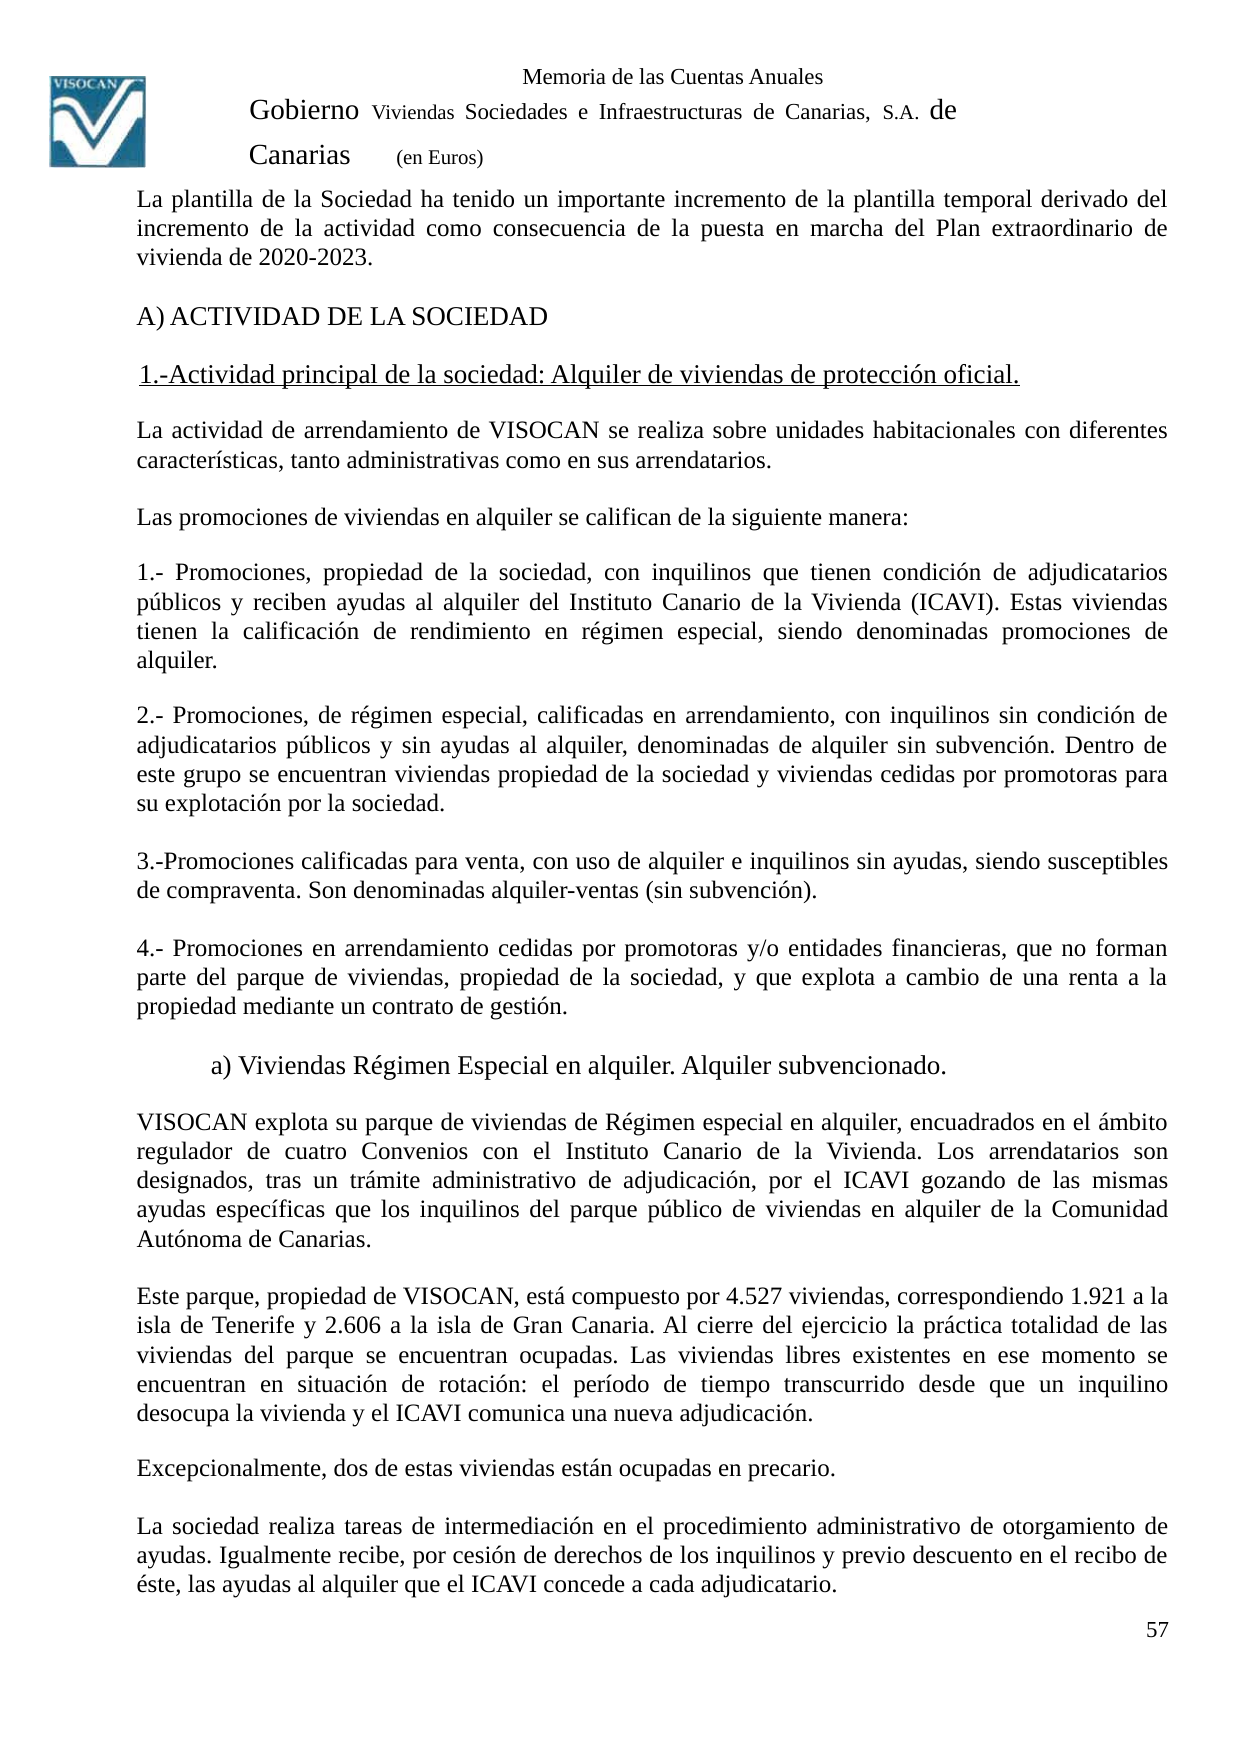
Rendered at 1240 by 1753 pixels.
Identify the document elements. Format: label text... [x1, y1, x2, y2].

text Excepcionalmente, dos de estas viviendas están ocupadas en precario. [136, 1453, 1169, 1482]
text La actividad de arrendamiento de VISOCAN se realiza sobre unidades habitacionales con diferentes características, tanto administrativas como en sus arrendatarios. [136, 416, 1169, 473]
text 3.-Promociones calificadas para venta, con uso de alquiler e inquilinos sin ayudas, siendo susceptibles de compraventa. Son denominadas alquiler-ventas (sin subvención). [136, 846, 1169, 904]
text A) ACTIVIDAD DE LA SOCIEDAD [136, 300, 1171, 331]
text 1.-Actividad principal de la sociedad: Alquiler de viviendas de protección oficial. [139, 358, 1171, 389]
text Las promociones de viviendas en alquiler se califican de la siguiente manera: [136, 502, 1169, 531]
text Este parque, propiedad de VISOCAN, está compuesto por 4.527 viviendas, correspondiendo 1.921 a la isla de Tenerife y 2.606 a la isla de Gran Canaria. Al cierre del ejercicio la práctica totalidad de las viviendas del parque se encuentran ocupadas. Las viviendas libres existentes en ese momento se encuentran en situación de rotación: el período de tiempo transcurrido desde que un inquilino desocupa la vivienda y el ICAVI comunica una nueva adjudicación. [136, 1281, 1169, 1427]
text La plantilla de la Sociedad ha tenido un importante incremento de la plantilla temporal derivado del incremento de la actividad como consecuencia de la puesta en marcha del Plan extraordinario de vivienda de 2020-2023. [136, 184, 1169, 271]
text a) Viviendas Régimen Especial en alquiler. Alquiler subvencionado. [211, 1049, 1171, 1080]
text La sociedad realiza tareas de intermediación en el procedimiento administrativo de otorgamiento de ayudas. Igualmente recibe, por cesión de derechos de los inquilinos y previo descuento en el recibo de éste, las ayudas al alquiler que el ICAVI concede a cada adjudicatario. [136, 1511, 1169, 1598]
text 2.- Promociones, de régimen especial, calificadas en arrendamiento, con inquilinos sin condición de adjudicatarios públicos y sin ayudas al alquiler, denominadas de alquiler sin subvención. Dentro de este grupo se encuentran viviendas propiedad de la sociedad y viviendas cedidas por promotoras para su explotación por la sociedad. [136, 701, 1169, 817]
text 4.- Promociones en arrendamiento cedidas por promotoras y/o entidades financieras, que no forman parte del parque de viviendas, propiedad de la sociedad, y que explota a cambio de una renta a la propiedad mediante un contrato de gestión. [136, 933, 1169, 1020]
text VISOCAN explota su parque de viviendas de Régimen especial en alquiler, encuadrados en el ámbito regulador de cuatro Convenios con el Instituto Canario de la Vivienda. Los arrendatarios son designados, tras un trámite administrativo de adjudicación, por el ICAVI gozando de las mismas ayudas específicas que los inquilinos del parque público de viviendas en alquiler de la Comunidad Autónoma de Canarias. [136, 1107, 1169, 1252]
text 1.- Promociones, propiedad de la sociedad, con inquilinos que tienen condición de adjudicatarios públicos y reciben ayudas al alquiler del Instituto Canario de la Vivienda (ICAVI). Estas viviendas tienen la calificación de rendimiento en régimen especial, siendo denominadas promociones de alquiler. [136, 557, 1169, 674]
